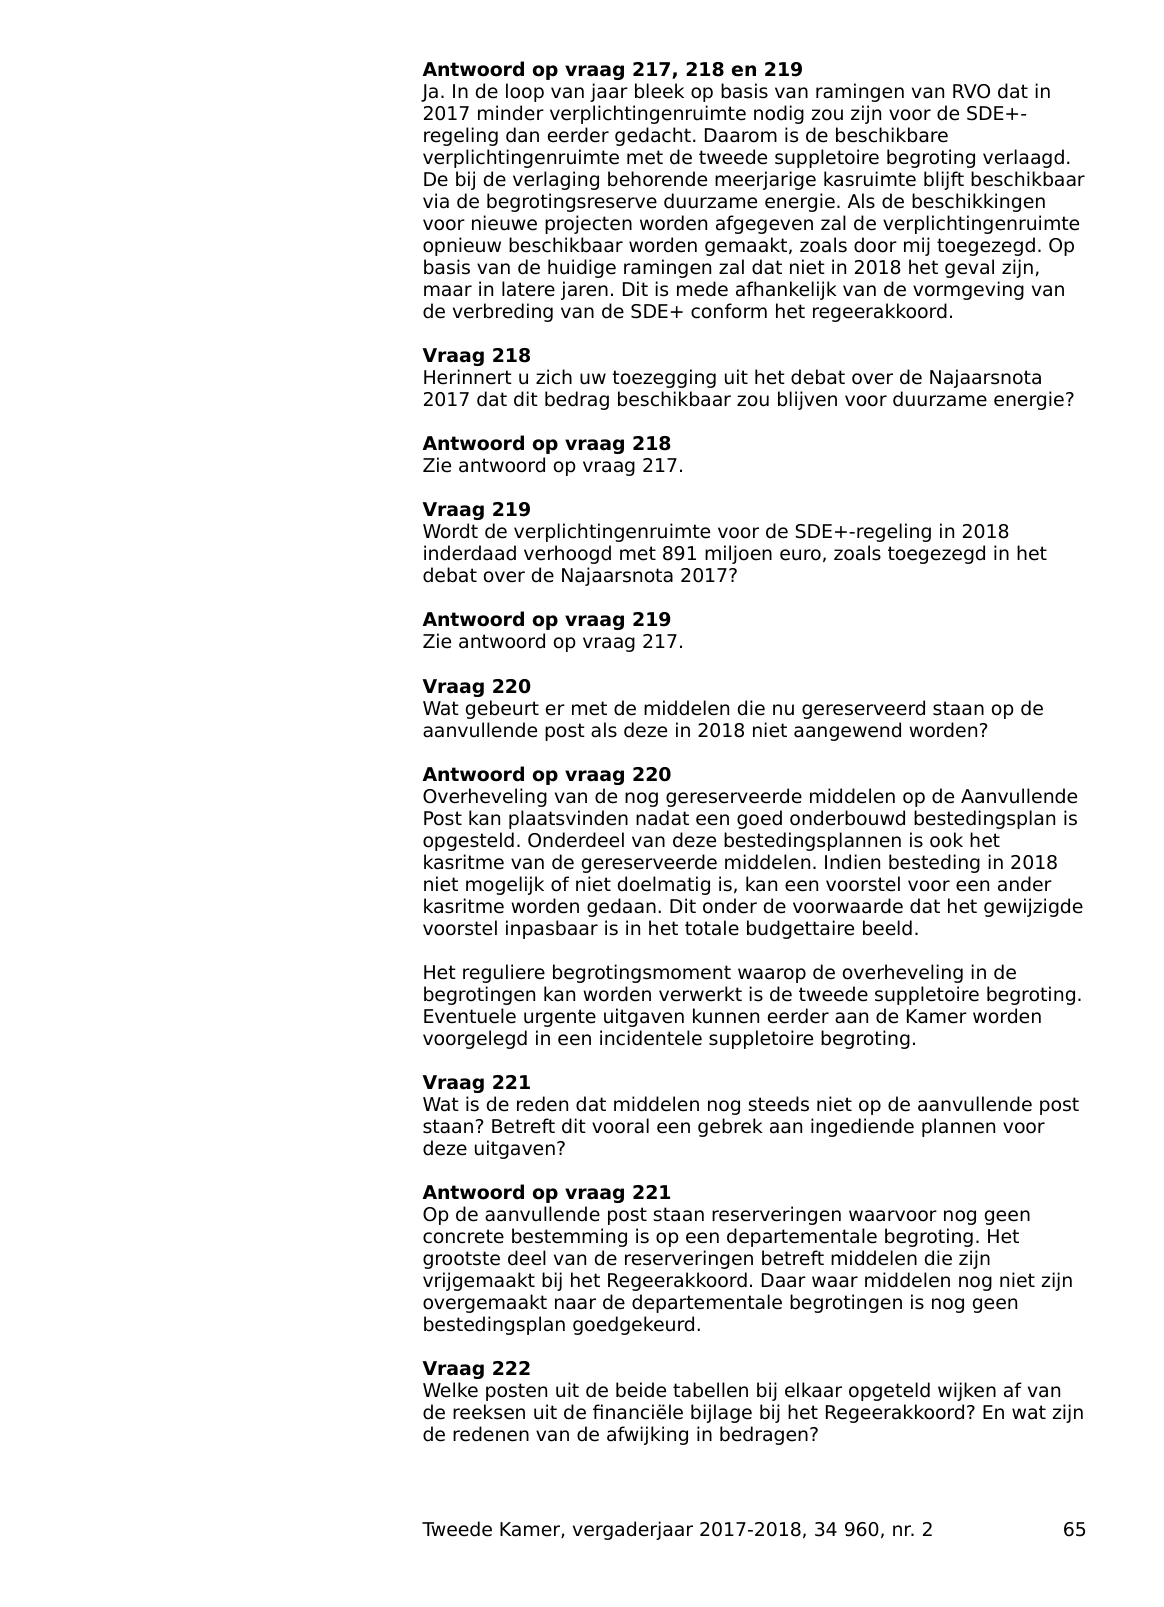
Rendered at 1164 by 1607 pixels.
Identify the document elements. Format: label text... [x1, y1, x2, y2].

text Wordt de verplichtingenruimte voor de SDE+-regeling in 2018 inderdaad verhoogd met 891 miljoen euro, zoals toegezegd in het debat over de Najaarsnota 2017? [422, 521, 1087, 587]
text Antwoord op vraag 217, 218 en 219 [422, 59, 1087, 81]
text Wat is de reden dat middelen nog steeds niet op de aanvullende post staan? Betreft dit vooral een gebrek aan ingediende plannen voor deze uitgaven? [422, 1094, 1087, 1160]
text Antwoord op vraag 218 [422, 433, 1087, 455]
text Vraag 221 [422, 1072, 1087, 1094]
text Zie antwoord op vraag 217. [422, 455, 1087, 477]
text Vraag 220 [422, 676, 1087, 697]
text Welke posten uit de beide tabellen bij elkaar opgeteld wijken af van de reeksen uit de financiële bijlage bij het Regeerakkoord? En wat zijn de redenen van de afwijking in bedragen? [422, 1380, 1087, 1446]
text Antwoord op vraag 219 [422, 609, 1087, 631]
text Op de aanvullende post staan reserveringen waarvoor nog geen concrete bestemming is op een departementale begroting. Het grootste deel van de reserveringen betreft middelen die zijn vrijgemaakt bij het Regeerakkoord. Daar waar middelen nog niet zijn overgemaakt naar de departementale begrotingen is nog geen bestedingsplan goedgekeurd. [422, 1204, 1087, 1336]
text Vraag 222 [422, 1358, 1087, 1380]
text Herinnert u zich uw toezegging uit het debat over de Najaarsnota 2017 dat dit bedrag beschikbaar zou blijven voor duurzame energie? [422, 367, 1087, 411]
text Ja. In de loop van jaar bleek op basis van ramingen van RVO dat in 2017 minder verplichtingenruimte nodig zou zijn voor de SDE+-regeling dan eerder gedacht. Daarom is de beschikbare verplichtingenruimte met de tweede suppletoire begroting verlaagd. De bij de verlaging behorende meerjarige kasruimte blijft beschikbaar via de begrotingsreserve duurzame energie. Als de beschikkingen voor nieuwe projecten worden afgegeven zal de verplichtingenruimte opnieuw beschikbaar worden gemaakt, zoals door mij toegezegd. Op basis van de huidige ramingen zal dat niet in 2018 het geval zijn, maar in latere jaren. Dit is mede afhankelijk van de vormgeving van de verbreding van de SDE+ conform het regeerakkoord. [422, 81, 1087, 323]
text Het reguliere begrotingsmoment waarop de overheveling in de begrotingen kan worden verwerkt is de tweede suppletoire begroting. Eventuele urgente uitgaven kunnen eerder aan de Kamer worden voorgelegd in een incidentele suppletoire begroting. [422, 962, 1087, 1049]
text Antwoord op vraag 221 [422, 1182, 1087, 1204]
text Vraag 218 [422, 345, 1087, 367]
text Antwoord op vraag 220 [422, 764, 1087, 786]
text Wat gebeurt er met de middelen die nu gereserveerd staan op de aanvullende post als deze in 2018 niet aangewend worden? [422, 697, 1087, 741]
text Overheveling van de nog gereserveerde middelen op de Aanvullende Post kan plaatsvinden nadat een goed onderbouwd bestedingsplan is opgesteld. Onderdeel van deze bestedingsplannen is ook het kasritme van de gereserveerde middelen. Indien besteding in 2018 niet mogelijk of niet doelmatig is, kan een voorstel voor een ander kasritme worden gedaan. Dit onder de voorwaarde dat het gewijzigde voorstel inpasbaar is in het totale budgettaire beeld. [422, 786, 1087, 939]
text Vraag 219 [422, 499, 1087, 521]
text Zie antwoord op vraag 217. [422, 631, 1087, 653]
